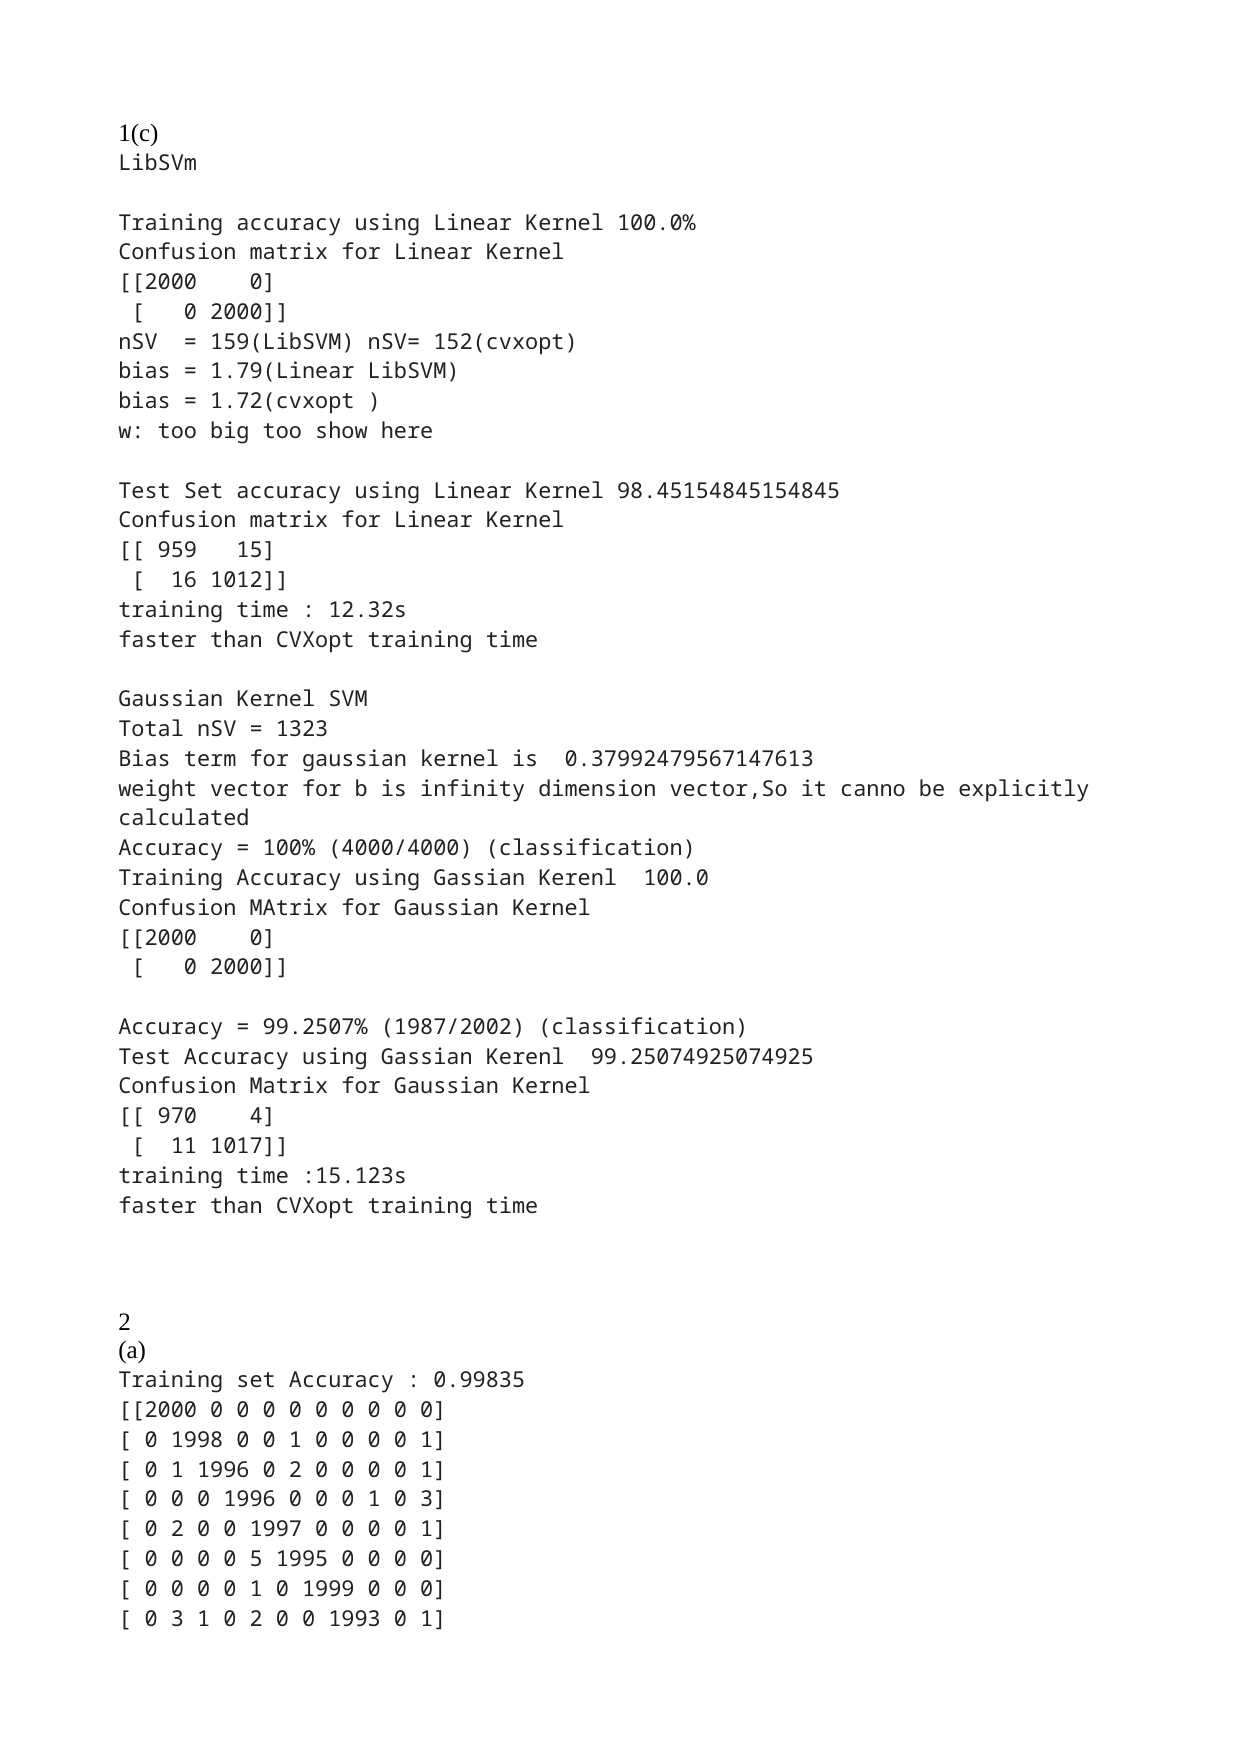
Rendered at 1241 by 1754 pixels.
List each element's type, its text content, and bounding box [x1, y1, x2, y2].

text Training accuracy using Linear Kernel 100.0% [118, 206, 1122, 236]
text [ 0 0 0 1996 0 0 0 1 0 3] [118, 1483, 1122, 1513]
text [ 0 1 1996 0 2 0 0 0 0 1] [118, 1453, 1122, 1483]
text Confusion MAtrix for Gaussian Kernel [118, 892, 1122, 921]
text Test Accuracy using Gassian Kerenl 99.25074925074925 [118, 1041, 1122, 1070]
text [ 0 2000]] [118, 951, 1122, 981]
text Training set Accuracy : 0.99835 [118, 1364, 1122, 1394]
text weight vector for b is infinity dimension vector,So it canno be explicitly calculated [118, 772, 1122, 832]
text Accuracy = 99.2507% (1987/2002) (classification) [118, 1011, 1122, 1041]
text nSV = 159(LibSVM) nSV= 152(cvxopt) [118, 326, 1122, 355]
text Confusion Matrix for Gaussian Kernel [118, 1070, 1122, 1100]
text [ 0 3 1 0 2 0 0 1993 0 1] [118, 1602, 1122, 1632]
text w: too big too show here [118, 415, 1122, 445]
text [ 0 2000]] [118, 296, 1122, 326]
text faster than CVXopt training time [118, 623, 1122, 653]
text (a) [118, 1335, 1122, 1364]
text [[ 970 4] [118, 1100, 1122, 1130]
text [[2000 0] [118, 266, 1122, 296]
text 1(c) [118, 118, 1122, 147]
text [ 0 2 0 0 1997 0 0 0 0 1] [118, 1513, 1122, 1543]
text bias = 1.79(Linear LibSVM) [118, 355, 1122, 385]
text faster than CVXopt training time [118, 1189, 1122, 1219]
text Gaussian Kernel SVM [118, 683, 1122, 713]
text [ 16 1012]] [118, 564, 1122, 594]
text [ 0 1998 0 0 1 0 0 0 0 1] [118, 1424, 1122, 1453]
text [[2000 0 0 0 0 0 0 0 0 0] [118, 1394, 1122, 1424]
text Bias term for gaussian kernel is 0.37992479567147613 [118, 743, 1122, 772]
text Total nSV = 1323 [118, 713, 1122, 743]
text LibSVm [118, 147, 1122, 177]
text bias = 1.72(cvxopt ) [118, 385, 1122, 415]
text [[2000 0] [118, 921, 1122, 951]
text Test Set accuracy using Linear Kernel 98.45154845154845 [118, 474, 1122, 504]
text [ 11 1017]] [118, 1130, 1122, 1160]
text Confusion matrix for Linear Kernel [118, 504, 1122, 534]
text 2 [118, 1307, 1122, 1335]
text training time : 12.32s [118, 594, 1122, 623]
text [ 0 0 0 0 5 1995 0 0 0 0] [118, 1543, 1122, 1573]
text training time :15.123s [118, 1160, 1122, 1189]
text Training Accuracy using Gassian Kerenl 100.0 [118, 862, 1122, 892]
text [[ 959 15] [118, 534, 1122, 564]
text [ 0 0 0 0 1 0 1999 0 0 0] [118, 1573, 1122, 1602]
text Confusion matrix for Linear Kernel [118, 236, 1122, 266]
text Accuracy = 100% (4000/4000) (classification) [118, 832, 1122, 862]
